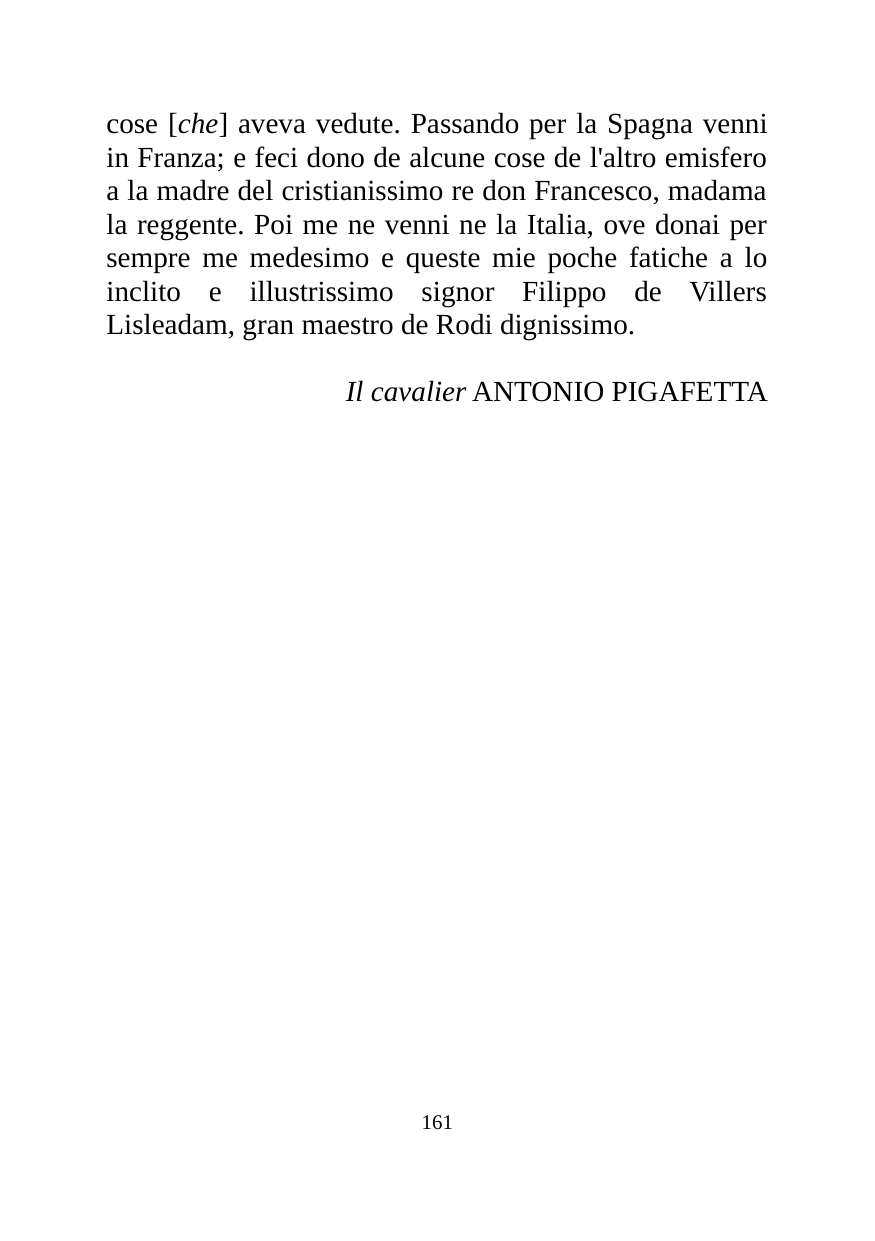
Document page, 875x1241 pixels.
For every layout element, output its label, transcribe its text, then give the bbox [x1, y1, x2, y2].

text cose [che] aveva vedute. Passando per la Spagna venni in Franza; e feci dono de alcune cose de l'altro emisfero a la madre del cristianissimo re don Francesco, madama la reggente. Poi me ne venni ne la Italia, ove donai per sempre me medesimo e queste mie poche fatiche a lo inclito e illustrissimo signor Filippo de Villers Lisleadam, gran maestro de Rodi dignissimo. [106, 106, 768, 341]
text Il cavalier ANTONIO PIGAFETTA [106, 374, 768, 408]
